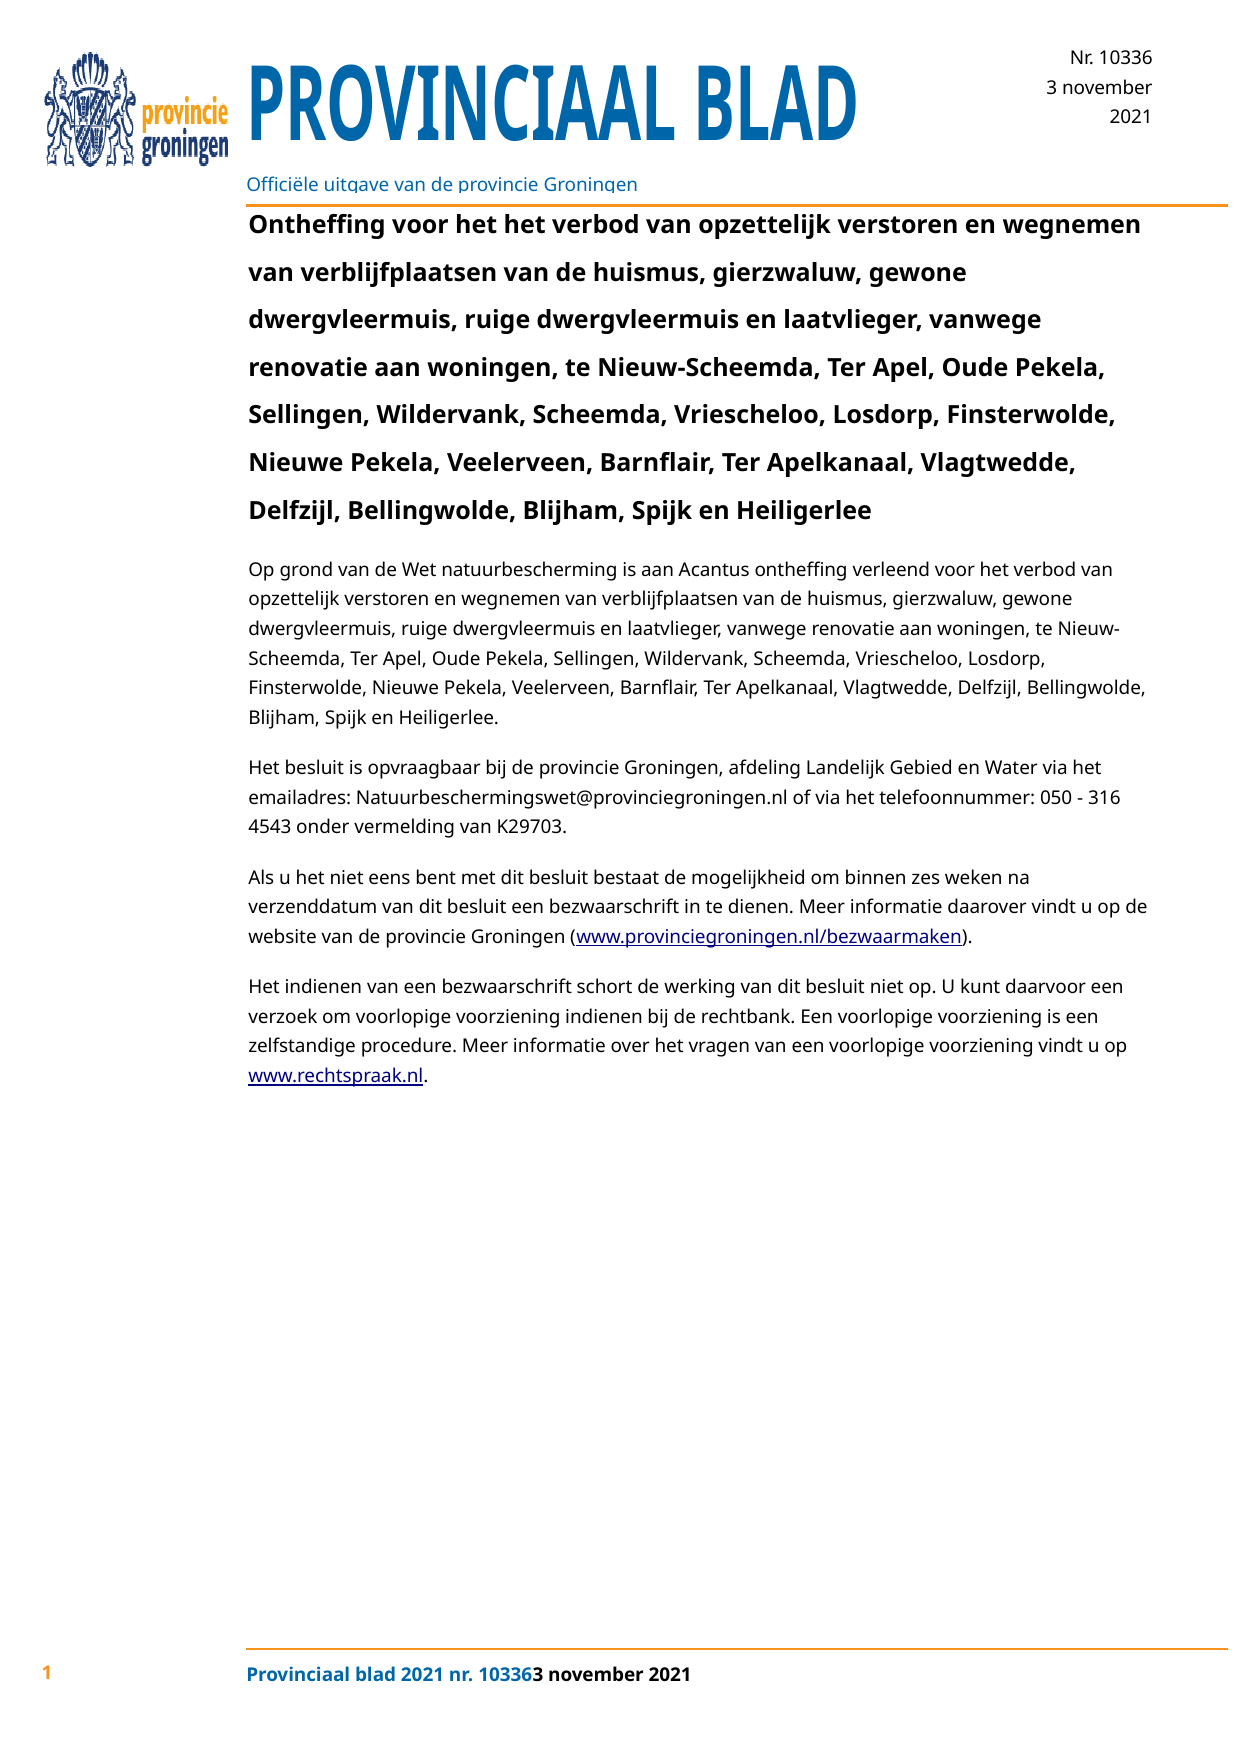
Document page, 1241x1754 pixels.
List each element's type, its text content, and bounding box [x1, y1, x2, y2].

text Ontheffing voor het het verbod van opzettelijk verstoren en wegnemen van verblijfplaatsen van de huismus, gierzwaluw, gewone dwergvleermuis, ruige dwergvleermuis en laatvlieger, vanwege renovatie aan woningen, te Nieuw-Scheemda, Ter Apel, Oude Pekela, Sellingen, Wildervank, Scheemda, Vriescheloo, Losdorp, Finsterwolde, Nieuwe Pekela, Veelerveen, Barnflair, Ter Apelkanaal, Vlagtwedde, Delfzijl, Bellingwolde, Blijham, Spijk en Heiligerlee [248, 207, 1152, 526]
picture [41, 47, 231, 172]
text Het besluit is opvraagbaar bij de provincie Groningen, afdeling Landelijk Gebied en Water via het emailadres: Natuurbeschermingswet@provinciegroningen.nl of via het telefoonnummer: 050 - 316 4543 onder vermelding van K29703. [248, 754, 1152, 839]
text Het indienen van een bezwaarschrift schort de werking van dit besluit niet op. U kunt daarvoor een verzoek om voorlopige voorziening indienen bij de rechtbank. Een voorlopige voorziening is een zelfstandige procedure. Meer informatie over het vragen van een voorlopige voorziening vindt u op www.rechtspraak.nl. [248, 973, 1152, 1088]
text Op grond van de Wet natuurbescherming is aan Acantus ontheffing verleend voor het verbod van opzettelijk verstoren en wegnemen van verblijfplaatsen van de huismus, gierzwaluw, gewone dwergvleermuis, ruige dwergvleermuis en laatvlieger, vanwege renovatie aan woningen, te Nieuw-Scheemda, Ter Apel, Oude Pekela, Sellingen, Wildervank, Scheemda, Vriescheloo, Losdorp, Finsterwolde, Nieuwe Pekela, Veelerveen, Barnflair, Ter Apelkanaal, Vlagtwedde, Delfzijl, Bellingwolde, Blijham, Spijk en Heiligerlee. [248, 556, 1152, 729]
text Als u het niet eens bent met dit besluit bestaat de mogelijkheid om binnen zes weken na verzenddatum van dit besluit een bezwaarschrift in te dienen. Meer informatie daarover vindt u op de website van de provincie Groningen (www.provinciegroningen.nl/bezwaarmaken). [248, 864, 1152, 949]
